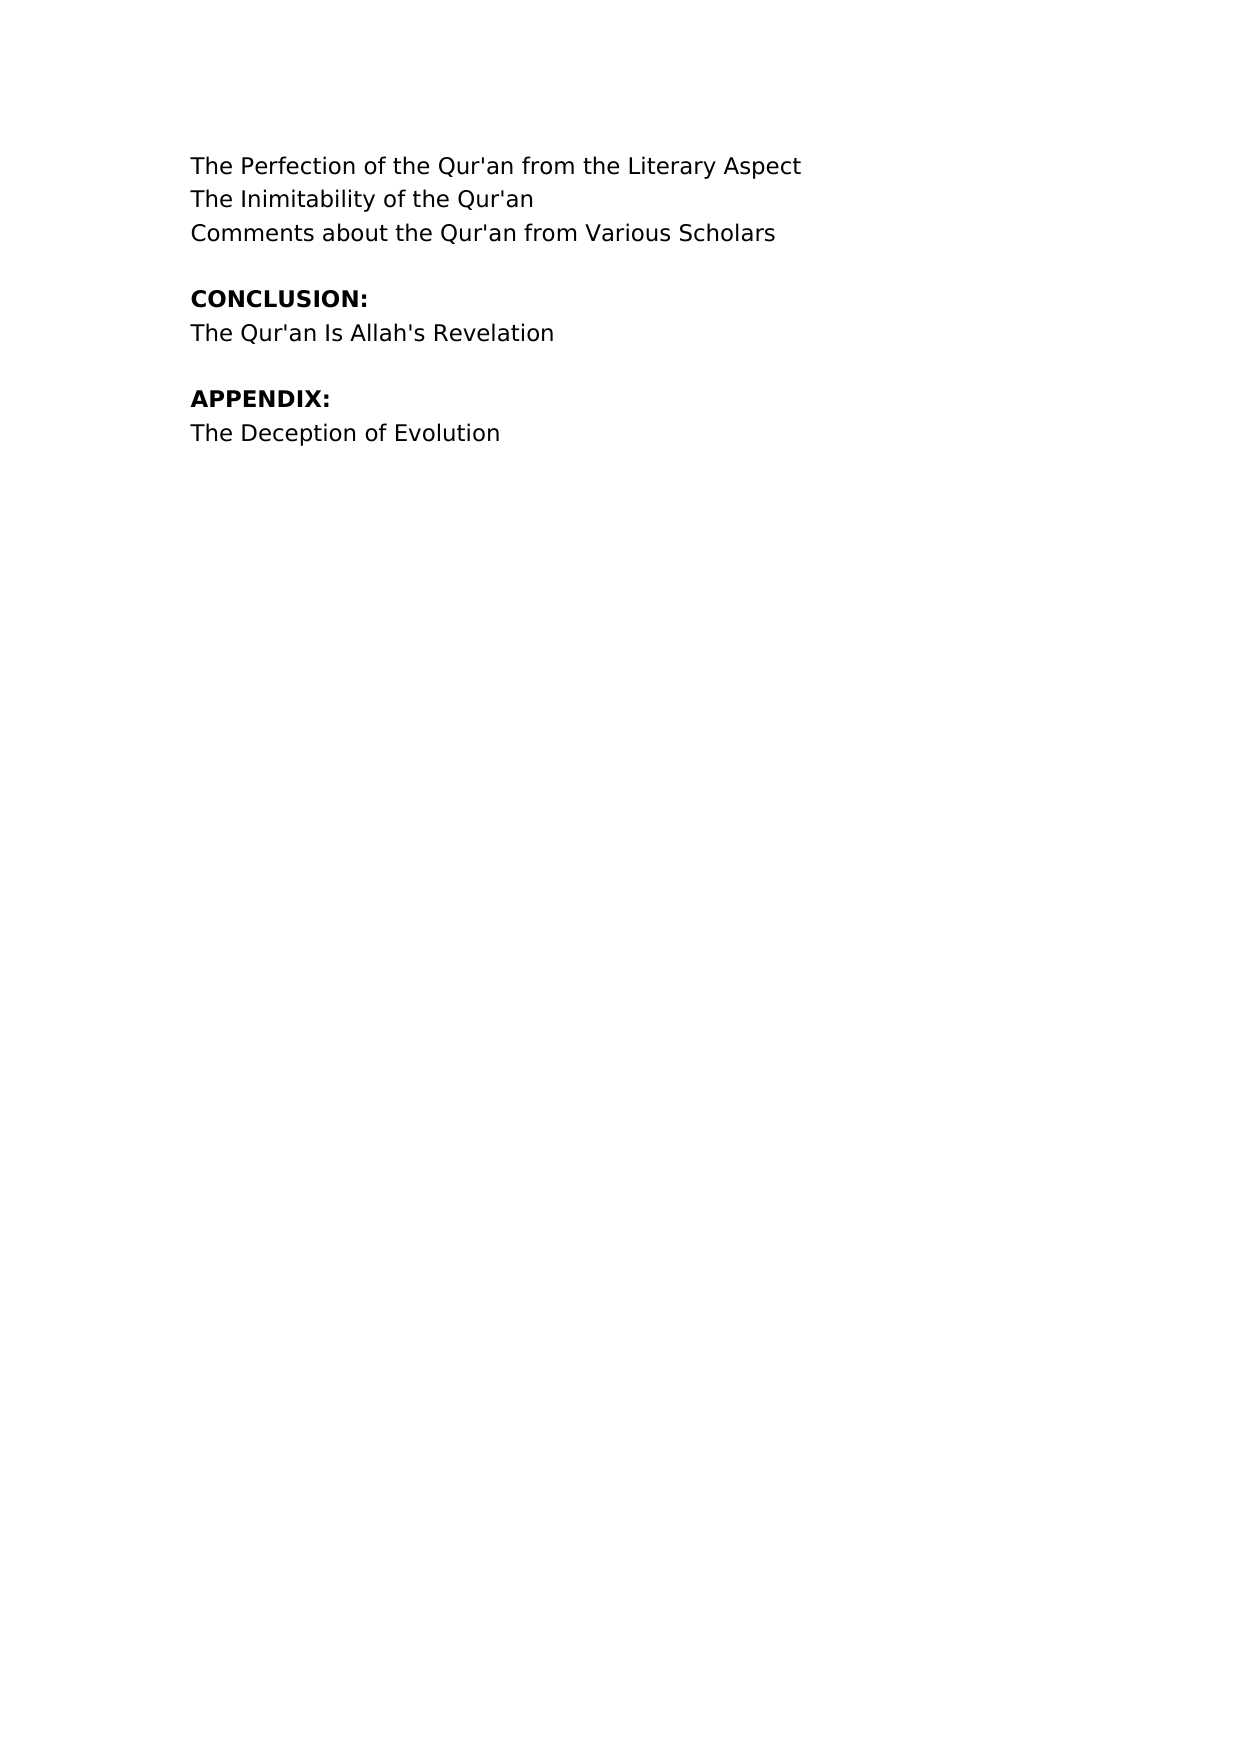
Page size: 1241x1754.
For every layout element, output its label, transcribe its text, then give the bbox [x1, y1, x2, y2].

text The Perfection of the Qur'an from the Literary Aspect [131, 148, 1088, 181]
text The Inimitability of the Qur'an [131, 181, 1088, 214]
text CONCLUSION: [131, 281, 1088, 314]
text Comments about the Qur'an from Various Scholars [131, 214, 1088, 248]
text The Qur'an Is Allah's Revelation [131, 314, 1088, 348]
text The Deception of Evolution [131, 414, 1088, 448]
text APPENDIX: [131, 381, 1088, 414]
